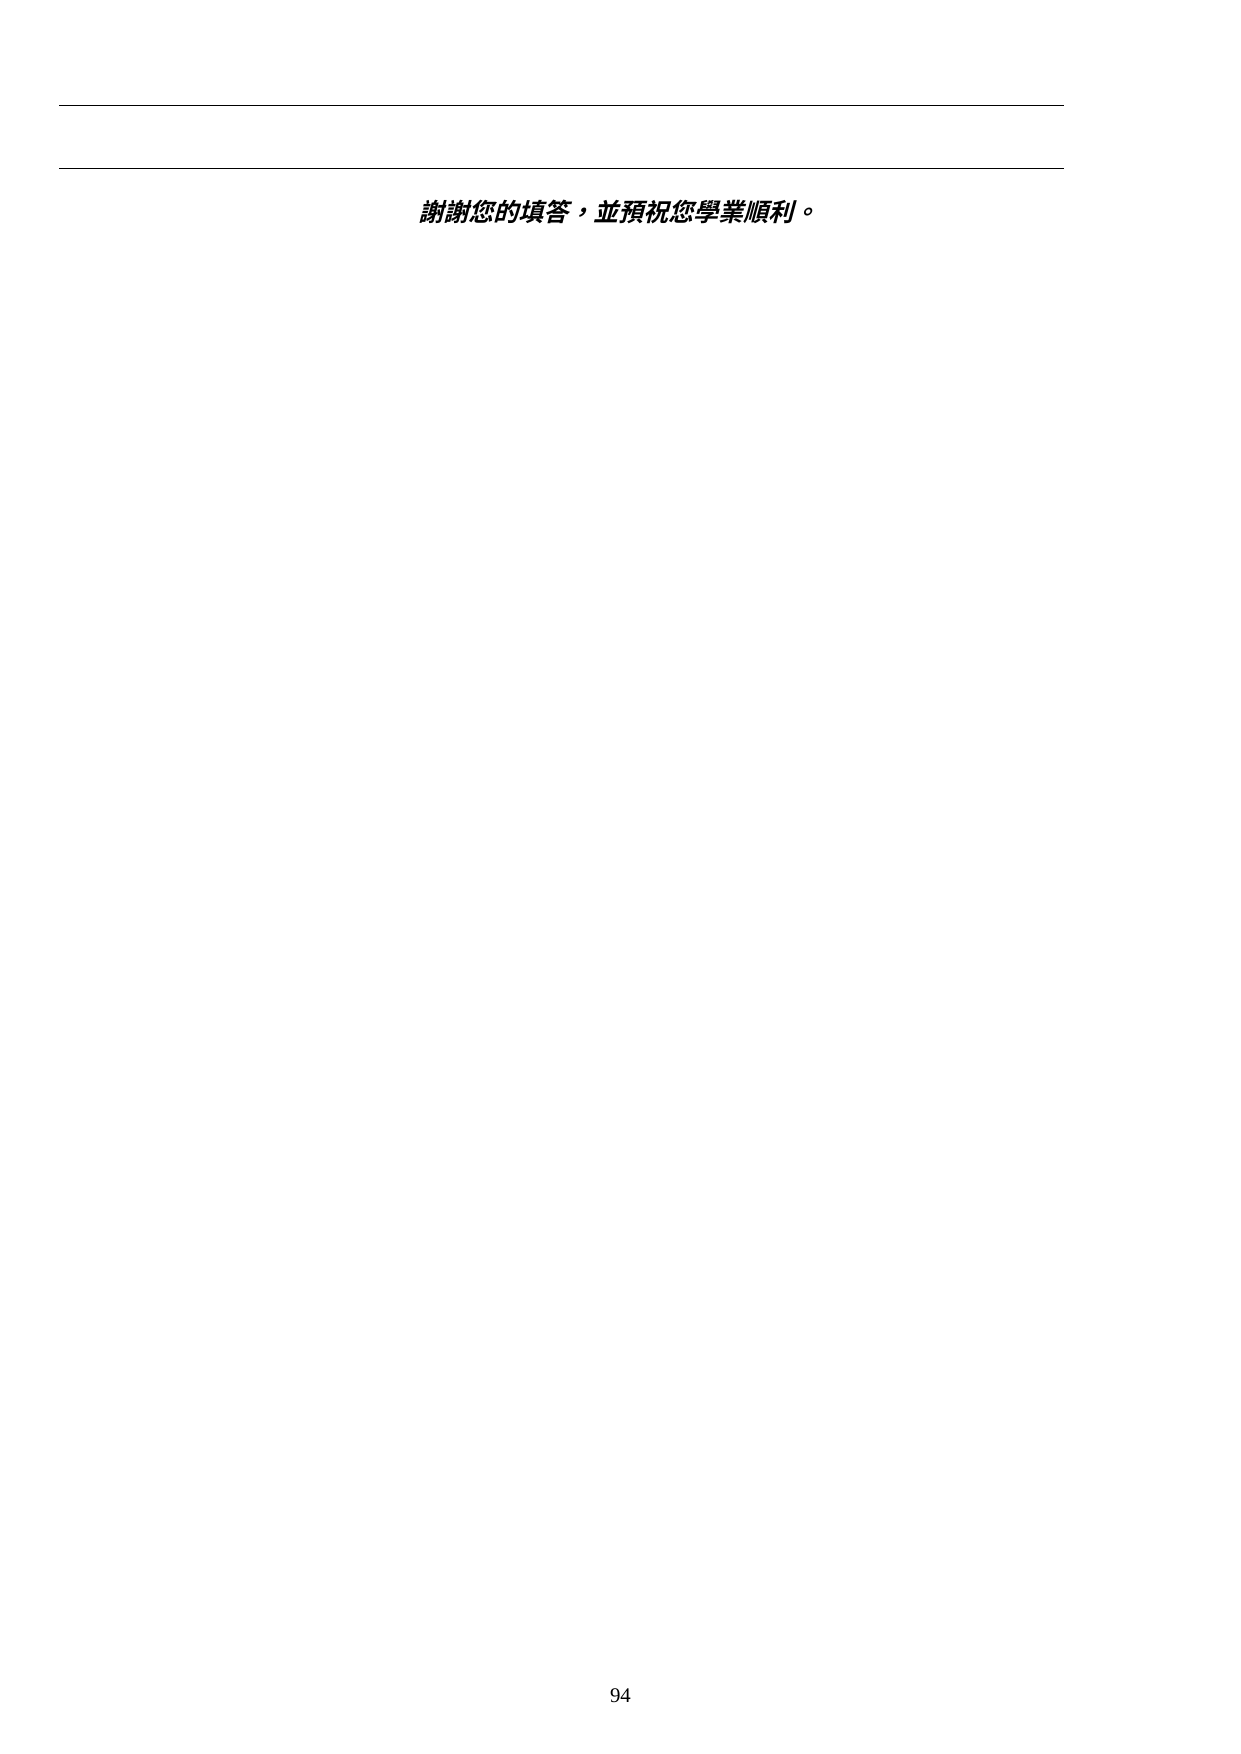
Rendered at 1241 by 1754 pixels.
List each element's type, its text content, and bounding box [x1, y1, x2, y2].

text 謝謝您的填答，並預祝您學業順利。 [59, 169, 1181, 232]
table_cell [59, 106, 1064, 168]
